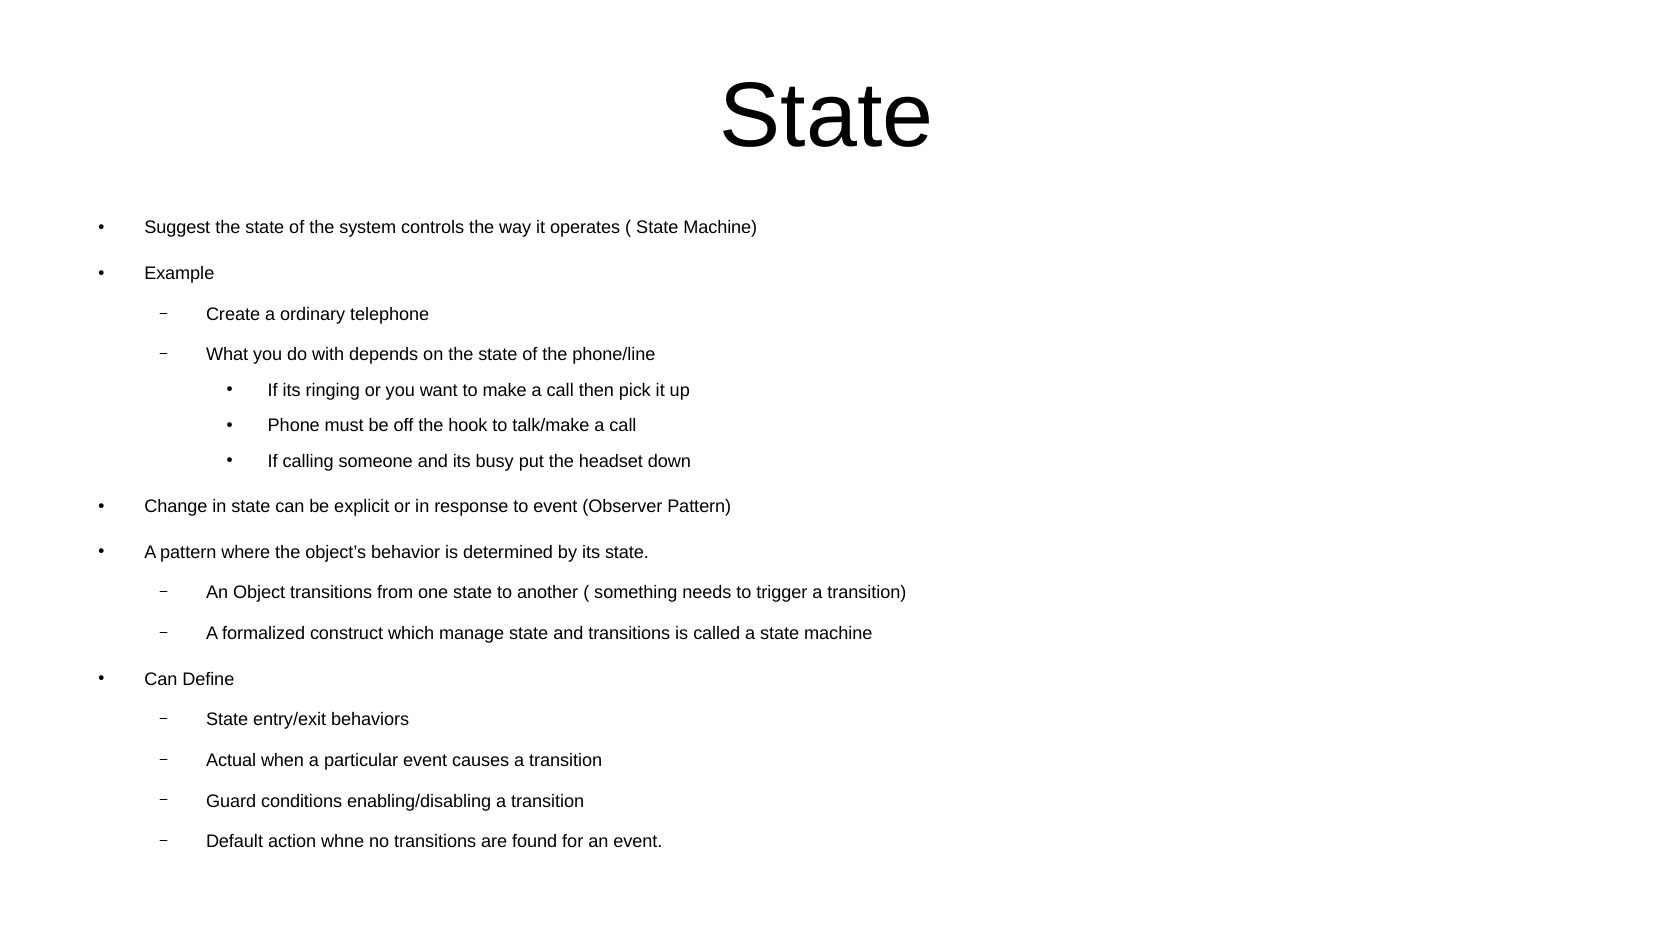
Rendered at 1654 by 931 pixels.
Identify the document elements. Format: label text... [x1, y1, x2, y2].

title State [82, 37, 1571, 193]
list Suggest the state of the system controls the way it operates ( State Machine) Example Create a ordinary telephone What you do with depends on the state of the phone/line If its ringing or you want to make a call then pick it up Phone must be off the hook to talk/make a call If calling someone and its busy put the headset down Change in state can be explicit or in response to event (Observer Pattern) A pattern where the object’s behavior is determined by its state. An Object transitions from one state to another ( something needs to trigger a transition) A formalized construct which manage state and transitions is called a state machine Can Define State entry/exit behaviors Actual when a particular event causes a transition Guard conditions enabling/disabling a transition Default action whne no transitions are found for an event. [82, 217, 1636, 856]
